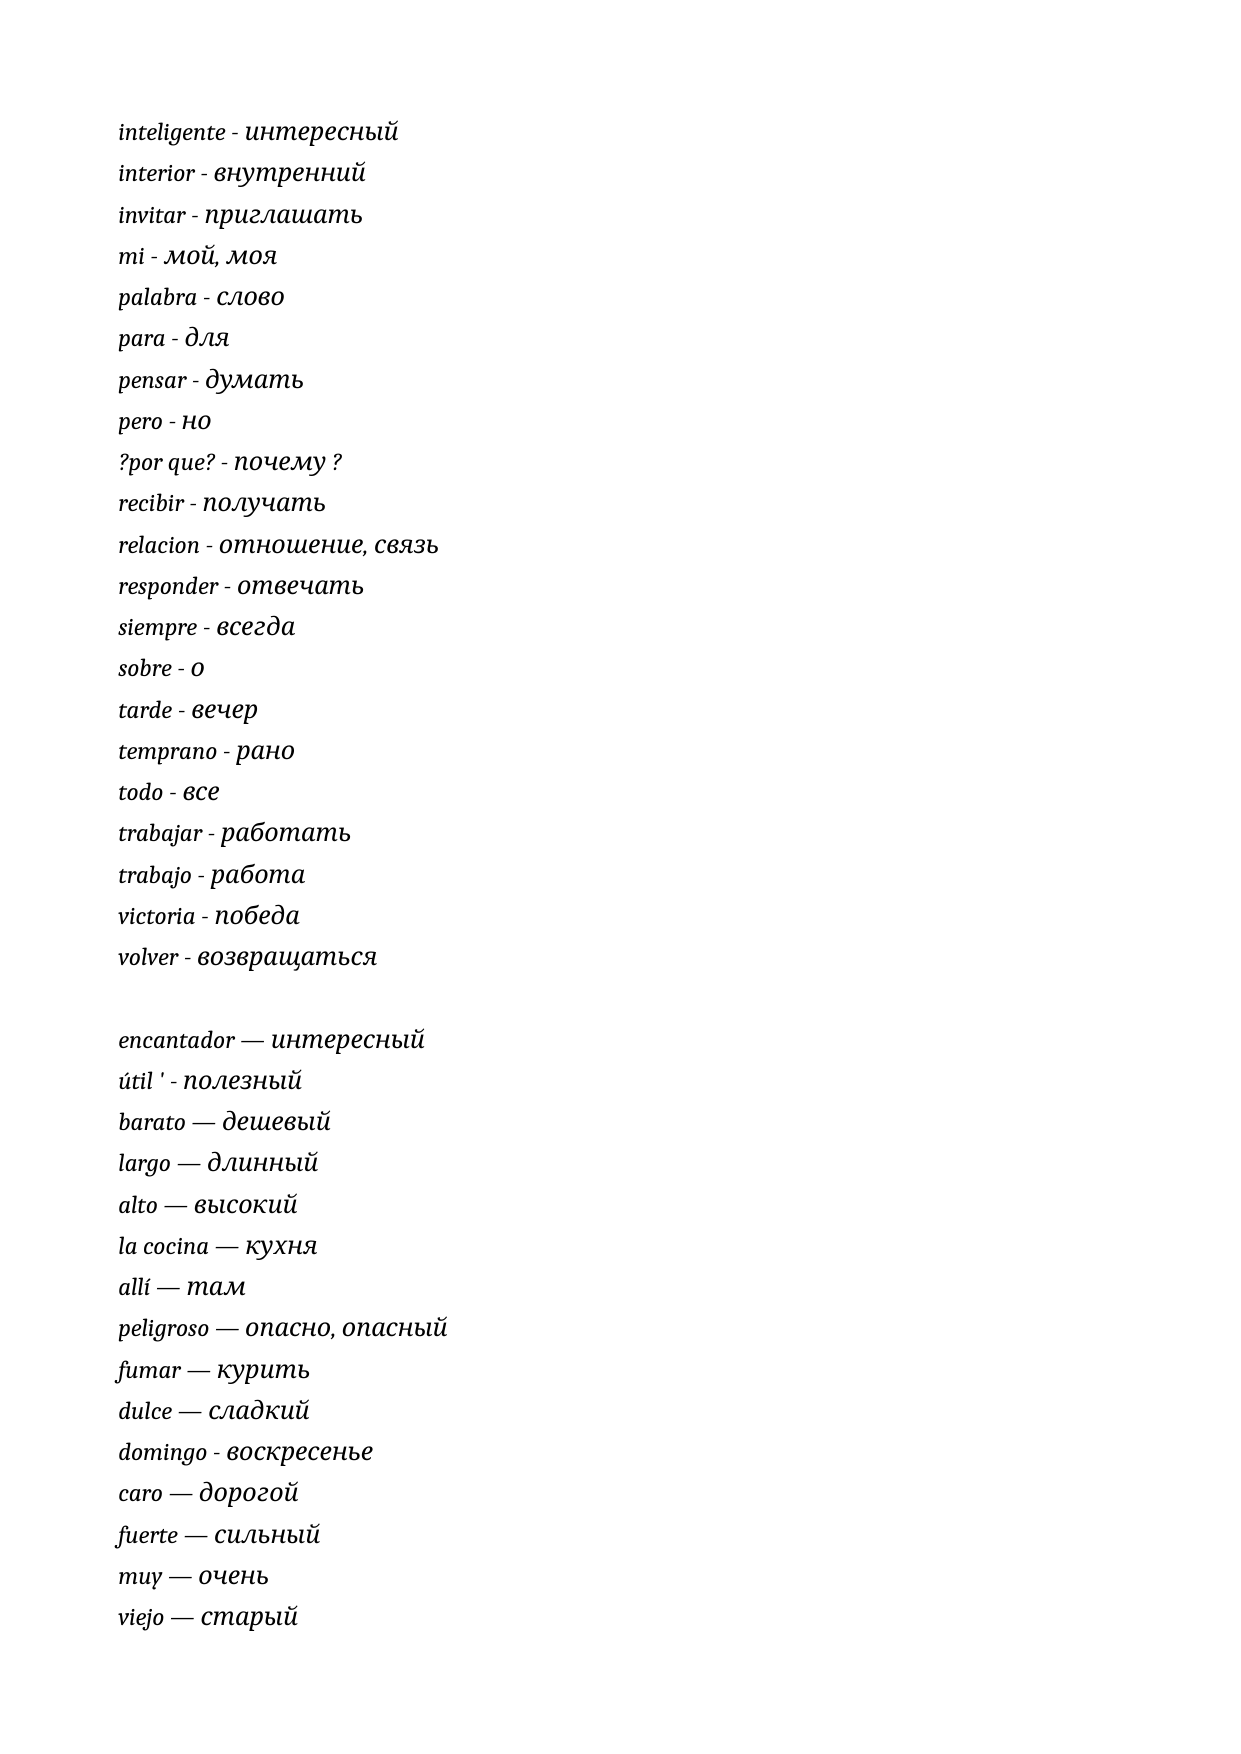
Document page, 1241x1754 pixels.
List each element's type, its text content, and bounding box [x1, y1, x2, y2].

text allí — там [118, 1273, 1122, 1302]
text peligroso — опасно, опасный [118, 1314, 1122, 1343]
text dulce — сладкий [118, 1397, 1122, 1426]
text largo — длинный [118, 1149, 1122, 1178]
text alto — высокий [118, 1191, 1122, 1219]
text para - для [118, 324, 1122, 353]
text victoria - победа [118, 902, 1122, 931]
text palabra - слово [118, 283, 1122, 312]
text muy — очень [118, 1562, 1122, 1591]
text pero - но [118, 407, 1122, 436]
text todo - все [118, 778, 1122, 807]
text fuerte — сильный [118, 1521, 1122, 1549]
text relacion - отношение, связь [118, 531, 1122, 559]
text interior - внутренний [118, 159, 1122, 188]
text trabajar - работать [118, 819, 1122, 848]
text útil ' - полезный [118, 1067, 1122, 1096]
text temprano - рано [118, 737, 1122, 766]
text ?por que? - почему ? [118, 448, 1122, 477]
text caro — дорогой [118, 1479, 1122, 1508]
text viejo — старый [118, 1603, 1122, 1632]
text invitar - приглашать [118, 201, 1122, 229]
text volver - возвращаться [118, 943, 1122, 972]
text siempre - всегда [118, 613, 1122, 642]
text recibir - получать [118, 489, 1122, 518]
text encantador — интересный [118, 1026, 1122, 1054]
text domingo - воскресенье [118, 1438, 1122, 1467]
text mi - мой, моя [118, 242, 1122, 271]
text responder - отвечать [118, 572, 1122, 601]
text tarde - вечер [118, 696, 1122, 724]
text fumar — курить [118, 1356, 1122, 1384]
text la cocina — кухня [118, 1232, 1122, 1261]
text barato — дешевый [118, 1108, 1122, 1137]
text inteligente - интересный [118, 118, 1122, 147]
text pensar - думать [118, 366, 1122, 394]
text trabajo - работа [118, 861, 1122, 889]
text sobre - о [118, 654, 1122, 683]
